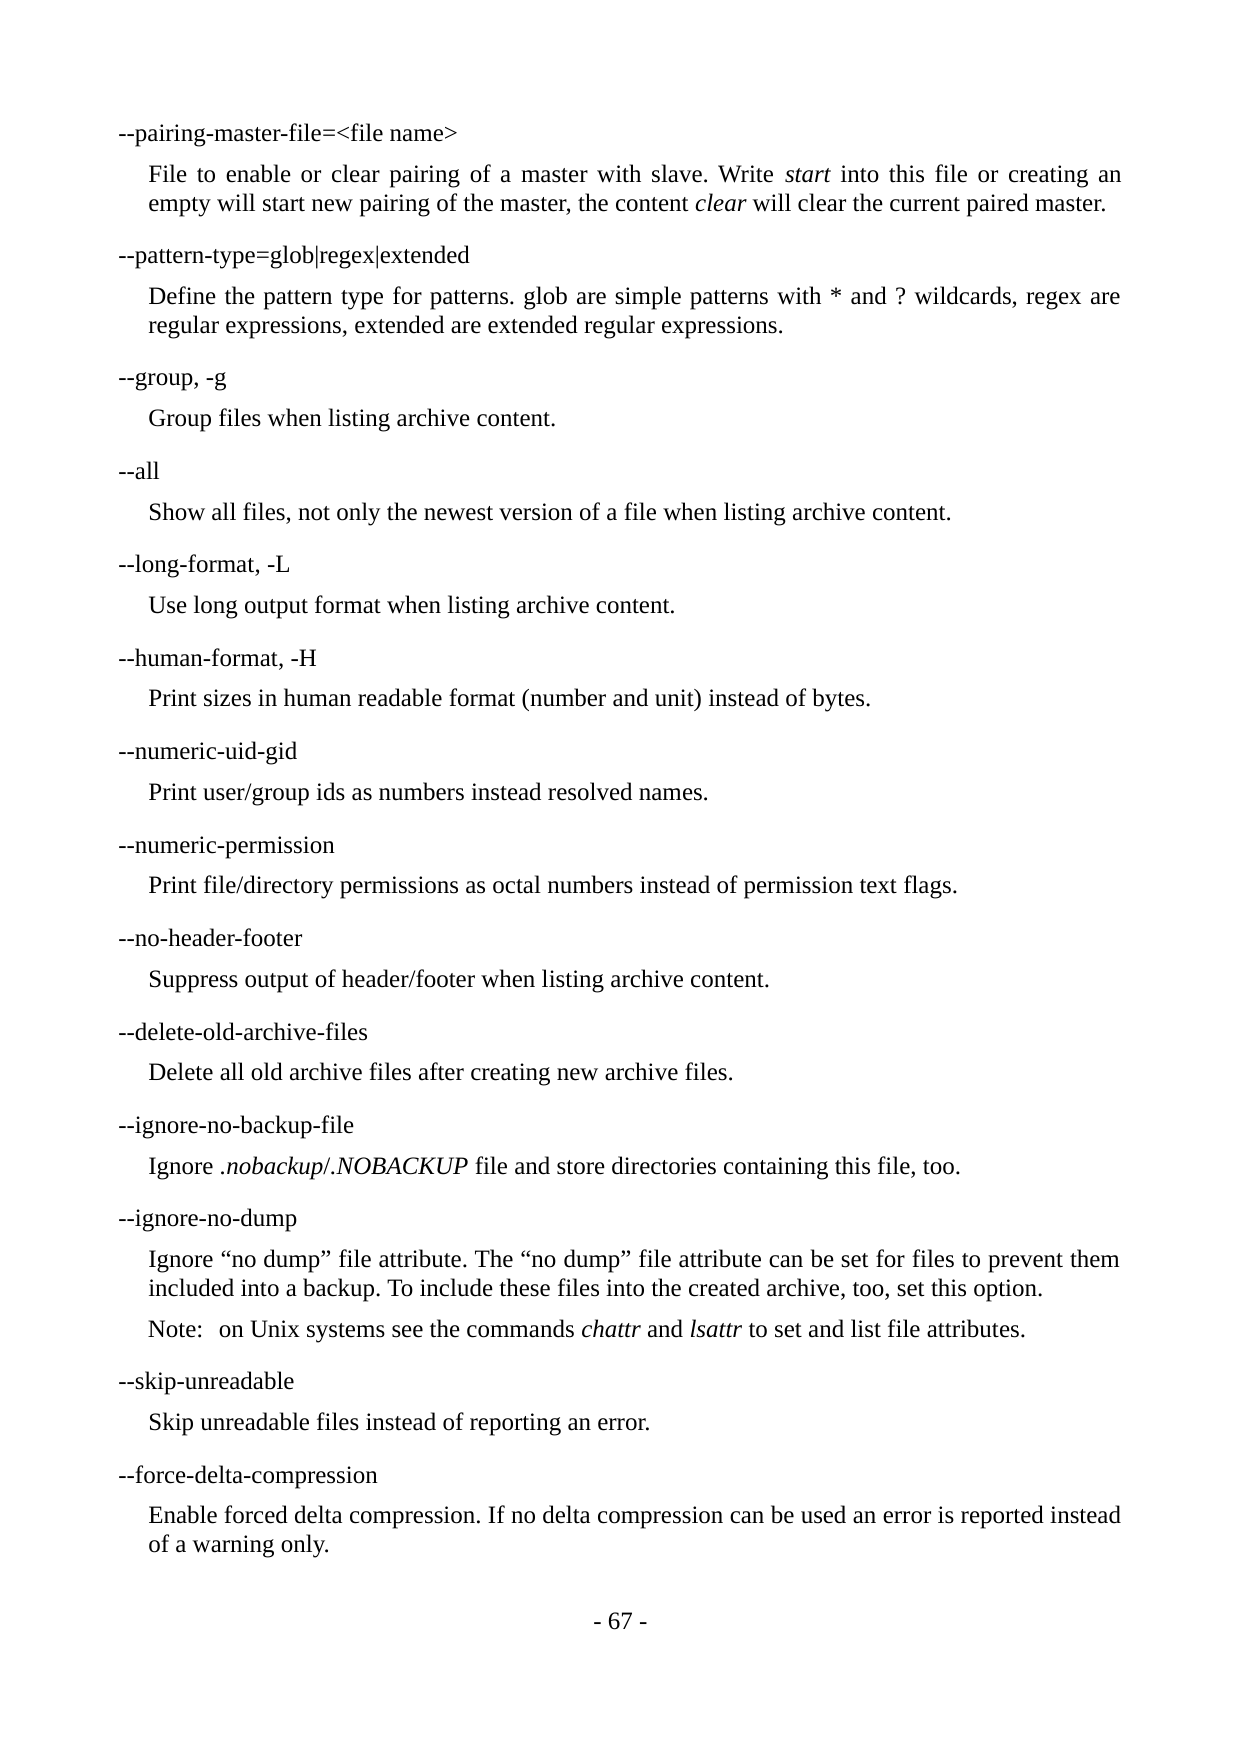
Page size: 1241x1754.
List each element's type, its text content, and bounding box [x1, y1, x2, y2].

text Suppress output of header/footer when listing archive content. [148, 964, 1122, 993]
title --no-header-footer [118, 923, 1122, 952]
title --force-delta-compression [118, 1460, 1122, 1488]
text Skip unreadable files instead of reporting an error. [148, 1407, 1122, 1436]
text Delete all old archive files after creating new archive files. [148, 1057, 1122, 1086]
text Use long output format when listing archive content. [148, 590, 1122, 619]
text Group files when listing archive content. [148, 403, 1122, 432]
text Note: on Unix systems see the commands chattr and lsattr to set and list file attributes. [148, 1314, 1122, 1342]
text Ignore “no dump” file attribute. The “no dump” file attribute can be set for files to prevent them included into a backup. To include these files into the created archive, too, set this option. [148, 1244, 1122, 1302]
title --all [118, 456, 1122, 485]
title --delete-old-archive-files [118, 1017, 1122, 1045]
text File to enable or clear pairing of a master with slave. Write start into this file or creating an empty will start new pairing of the master, the content clear will clear the current paired master. [148, 159, 1122, 216]
title --ignore-no-backup-file [118, 1110, 1122, 1139]
title --numeric-permission [118, 830, 1122, 858]
text Define the pattern type for patterns. glob are simple patterns with * and ? wildcards, regex are regular expressions, extended are extended regular expressions. [148, 281, 1122, 338]
title --group, -g [118, 362, 1122, 391]
title --numeric-uid-gid [118, 736, 1122, 765]
text Enable forced delta compression. If no delta compression can be used an error is reported instead of a warning only. [148, 1501, 1122, 1558]
title --skip-unreadable [118, 1366, 1122, 1395]
title --long-format, -L [118, 549, 1122, 578]
text Print user/group ids as numbers instead resolved names. [148, 777, 1122, 806]
title --pattern-type=glob|regex|extended [118, 240, 1122, 269]
text Show all files, not only the newest version of a file when listing archive content. [148, 497, 1122, 525]
title --human-format, -H [118, 643, 1122, 672]
text Print file/directory permissions as octal numbers instead of permission text flags. [148, 870, 1122, 899]
title --pairing-master-file=<file name> [118, 118, 1122, 147]
title --ignore-no-dump [118, 1203, 1122, 1232]
text Ignore .nobackup/.NOBACKUP file and store directories containing this file, too. [148, 1151, 1122, 1179]
text Print sizes in human readable format (number and unit) instead of bytes. [148, 683, 1122, 712]
